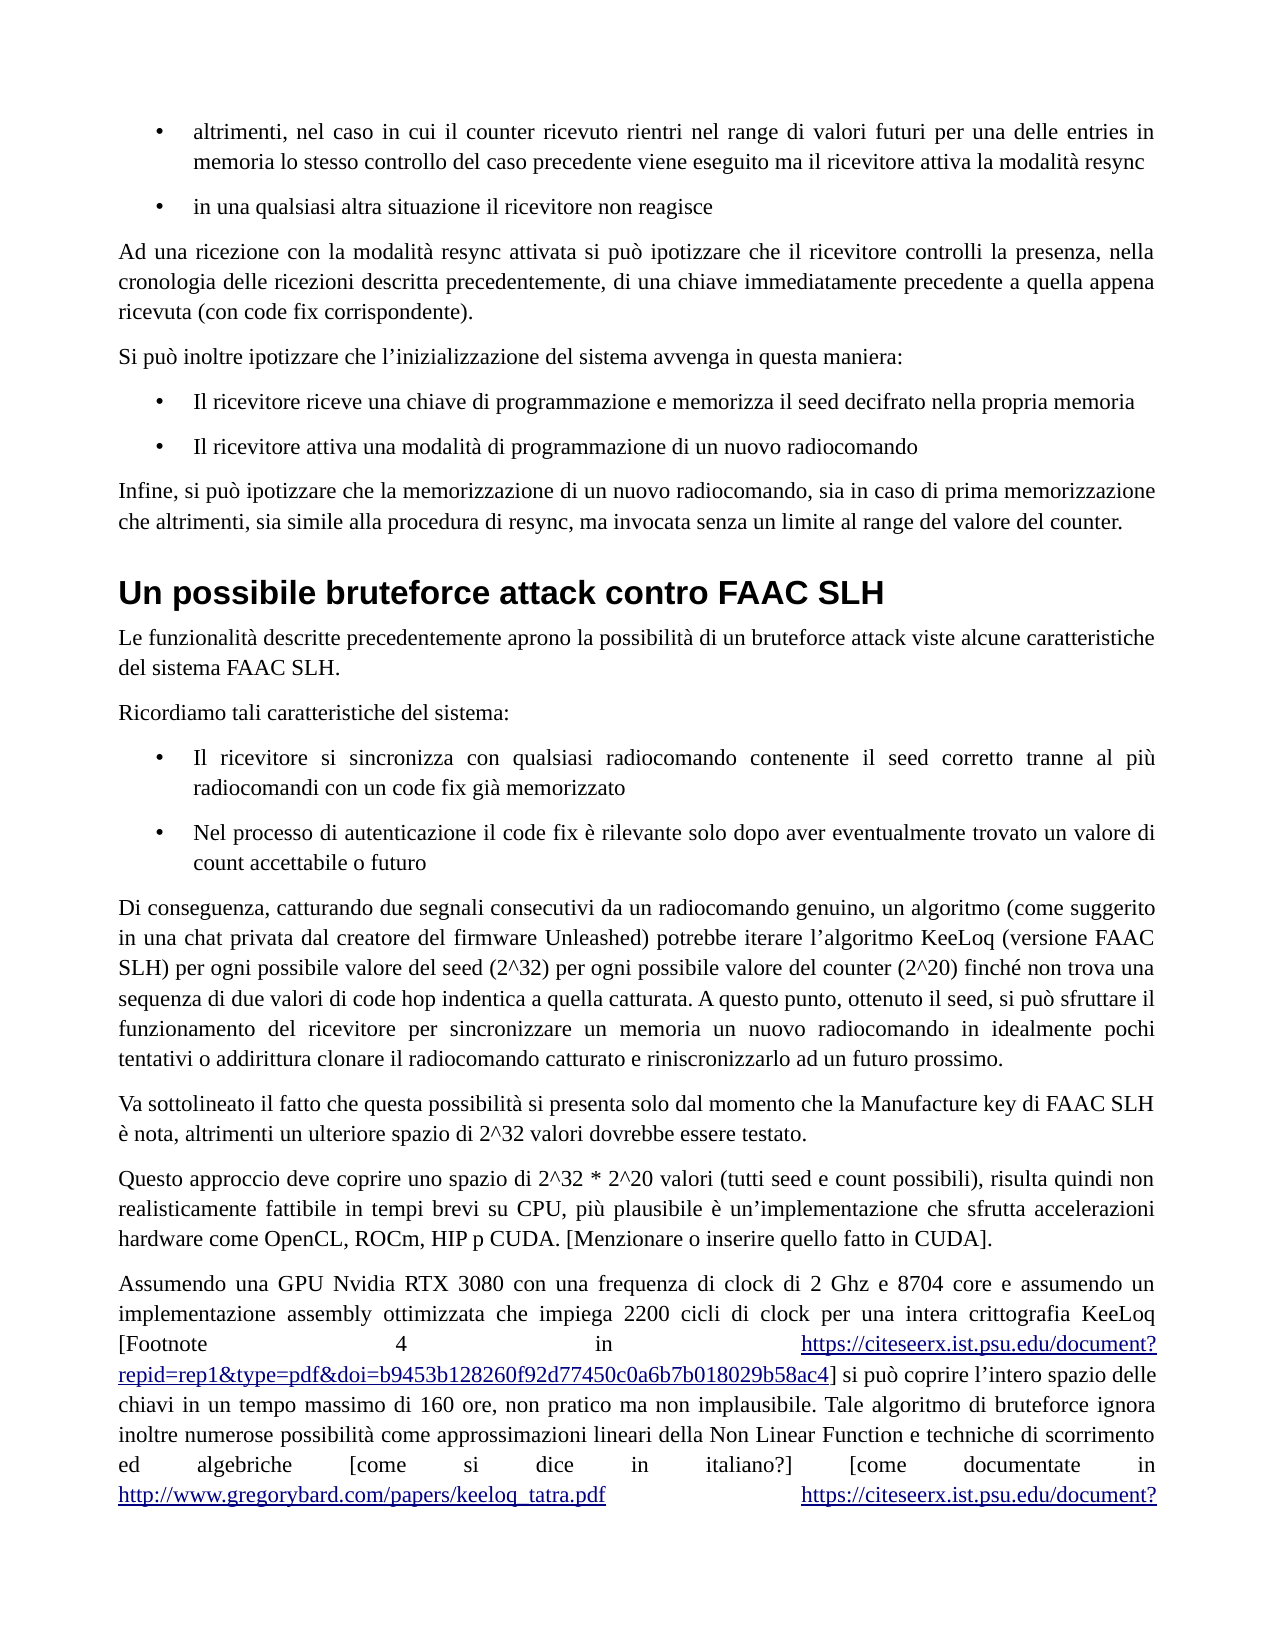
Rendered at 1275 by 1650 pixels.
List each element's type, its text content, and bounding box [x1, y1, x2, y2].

text Infine, si può ipotizzare che la memorizzazione di un nuovo radiocomando, sia in caso di prima memorizzazione che altrimenti, sia simile alla procedura di resync, ma invocata senza un limite al range del valore del counter. [118, 477, 1157, 534]
list Il ricevitore riceve una chiave di programmazione e memorizza il seed decifrato nella propria memoria [156, 388, 1157, 414]
text Questo approccio deve coprire uno spazio di 2^32 * 2^20 valori (tutti seed e count possibili), risulta quindi non realisticamente fattibile in tempi brevi su CPU, più plausibile è un’implementazione che sfrutta accelerazioni hardware come OpenCL, ROCm, HIP p CUDA. [Menzionare o inserire quello fatto in CUDA]. [118, 1165, 1157, 1252]
list altrimenti, nel caso in cui il counter ricevuto rientri nel range di valori futuri per una delle entries in memoria lo stesso controllo del caso precedente viene eseguito ma il ricevitore attiva la modalità resync [156, 118, 1157, 175]
text Si può inoltre ipotizzare che l’inizializzazione del sistema avvenga in questa maniera: [118, 343, 1157, 369]
text Va sottolineato il fatto che questa possibilità si presenta solo dal momento che la Manufacture key di FAAC SLH è nota, altrimenti un ulteriore spazio di 2^32 valori dovrebbe essere testato. [118, 1090, 1157, 1146]
text Ricordiamo tali caratteristiche del sistema: [118, 699, 1157, 726]
text Di conseguenza, catturando due segnali consecutivi da un radiocomando genuino, un algoritmo (come suggerito in una chat privata dal creatore del firmware Unleashed) potrebbe iterare l’algoritmo KeeLoq (versione FAAC SLH) per ogni possibile valore del seed (2^32) per ogni possibile valore del counter (2^20) finché non trova una sequenza di due valori di code hop indentica a quella catturata. A questo punto, ottenuto il seed, si può sfruttare il funzionamento del ricevitore per sincronizzare un memoria un nuovo radiocomando in idealmente pochi tentativi o addirittura clonare il radiocomando catturato e riniscronizzarlo ad un futuro prossimo. [118, 894, 1157, 1071]
list Nel processo di autenticazione il code fix è rilevante solo dopo aver eventualmente trovato un valore di count accettabile o futuro [156, 819, 1157, 876]
list Il ricevitore si sincronizza con qualsiasi radiocomando contenente il seed corretto tranne al più radiocomandi con un code fix già memorizzato [156, 744, 1157, 801]
text Le funzionalità descritte precedentemente aprono la possibilità di un bruteforce attack viste alcune caratteristiche del sistema FAAC SLH. [118, 624, 1157, 681]
list in una qualsiasi altra situazione il ricevitore non reagisce [156, 193, 1157, 219]
text Assumendo una GPU Nvidia RTX 3080 con una frequenza di clock di 2 Ghz e 8704 core e assumendo un implementazione assembly ottimizzata che impiega 2200 cicli di clock per una intera crittografia KeeLoq [Footnote 4 in https://citeseerx.ist.psu.edu/document?repid=rep1&type=pdf&doi=b9453b128260f92d77450c0a6b7b018029b58ac4] si può coprire l’intero spazio delle chiavi in un tempo massimo di 160 ore, non pratico ma non implausibile. Tale algoritmo di bruteforce ignora inoltre numerose possibilità come approssimazioni lineari della Non Linear Function e techniche di scorrimento ed algebriche [come si dice in italiano?] [come documentate in http://www.gregorybard.com/papers/keeloq_tatra.pdf https://citeseerx.ist.psu.edu/document? [118, 1270, 1157, 1508]
list Il ricevitore attiva una modalità di programmazione di un nuovo radiocomando [156, 433, 1157, 459]
text Ad una ricezione con la modalità resync attivata si può ipotizzare che il ricevitore controlli la presenza, nella cronologia delle ricezioni descritta precedentemente, di una chiave immediatamente precedente a quella appena ricevuta (con code fix corrispondente). [118, 238, 1157, 325]
subtitle Un possibile bruteforce attack contro FAAC SLH [118, 573, 1157, 612]
